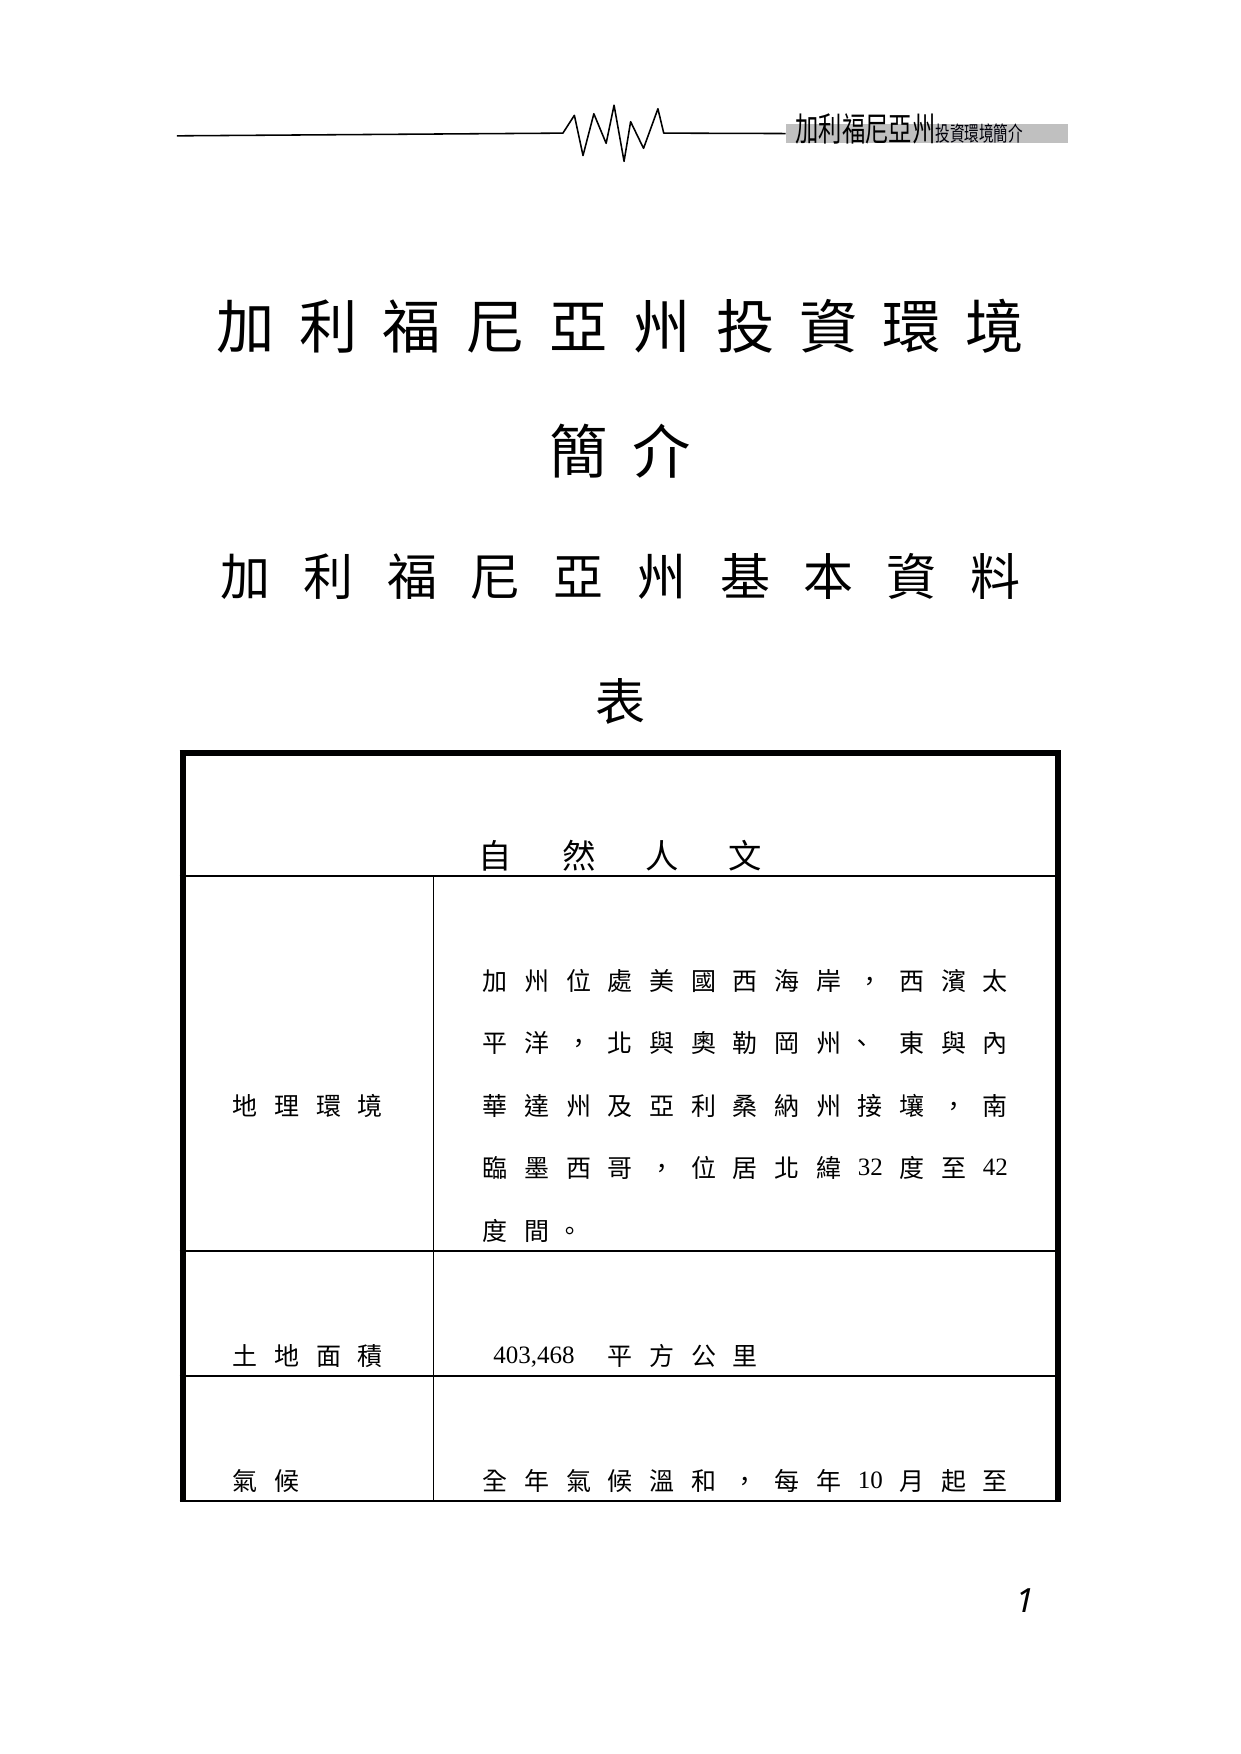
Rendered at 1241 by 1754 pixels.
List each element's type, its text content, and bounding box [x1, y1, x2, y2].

table_cell 氣候 [186, 1377, 433, 1500]
text 加利福尼亞州投資環境簡介 [183, 250, 1058, 500]
table_cell 地理環境 [186, 877, 433, 1250]
table_cell 403,468 平方公里 [434, 1252, 1055, 1375]
table_cell 土地面積 [186, 1252, 433, 1375]
table_cell 加州位處美國西海岸，西濱太平洋，北與奧勒岡州、東與內華達州及亞利桑納州接壤，南臨墨西哥，位居北緯32度至42度間。 [434, 877, 1055, 1250]
text 加利福尼亞州基本資料表 [183, 500, 1058, 750]
table_cell 全年氣候溫和，每年10月起至 [434, 1377, 1055, 1500]
table_header 自 然 人 文 [186, 756, 1055, 875]
